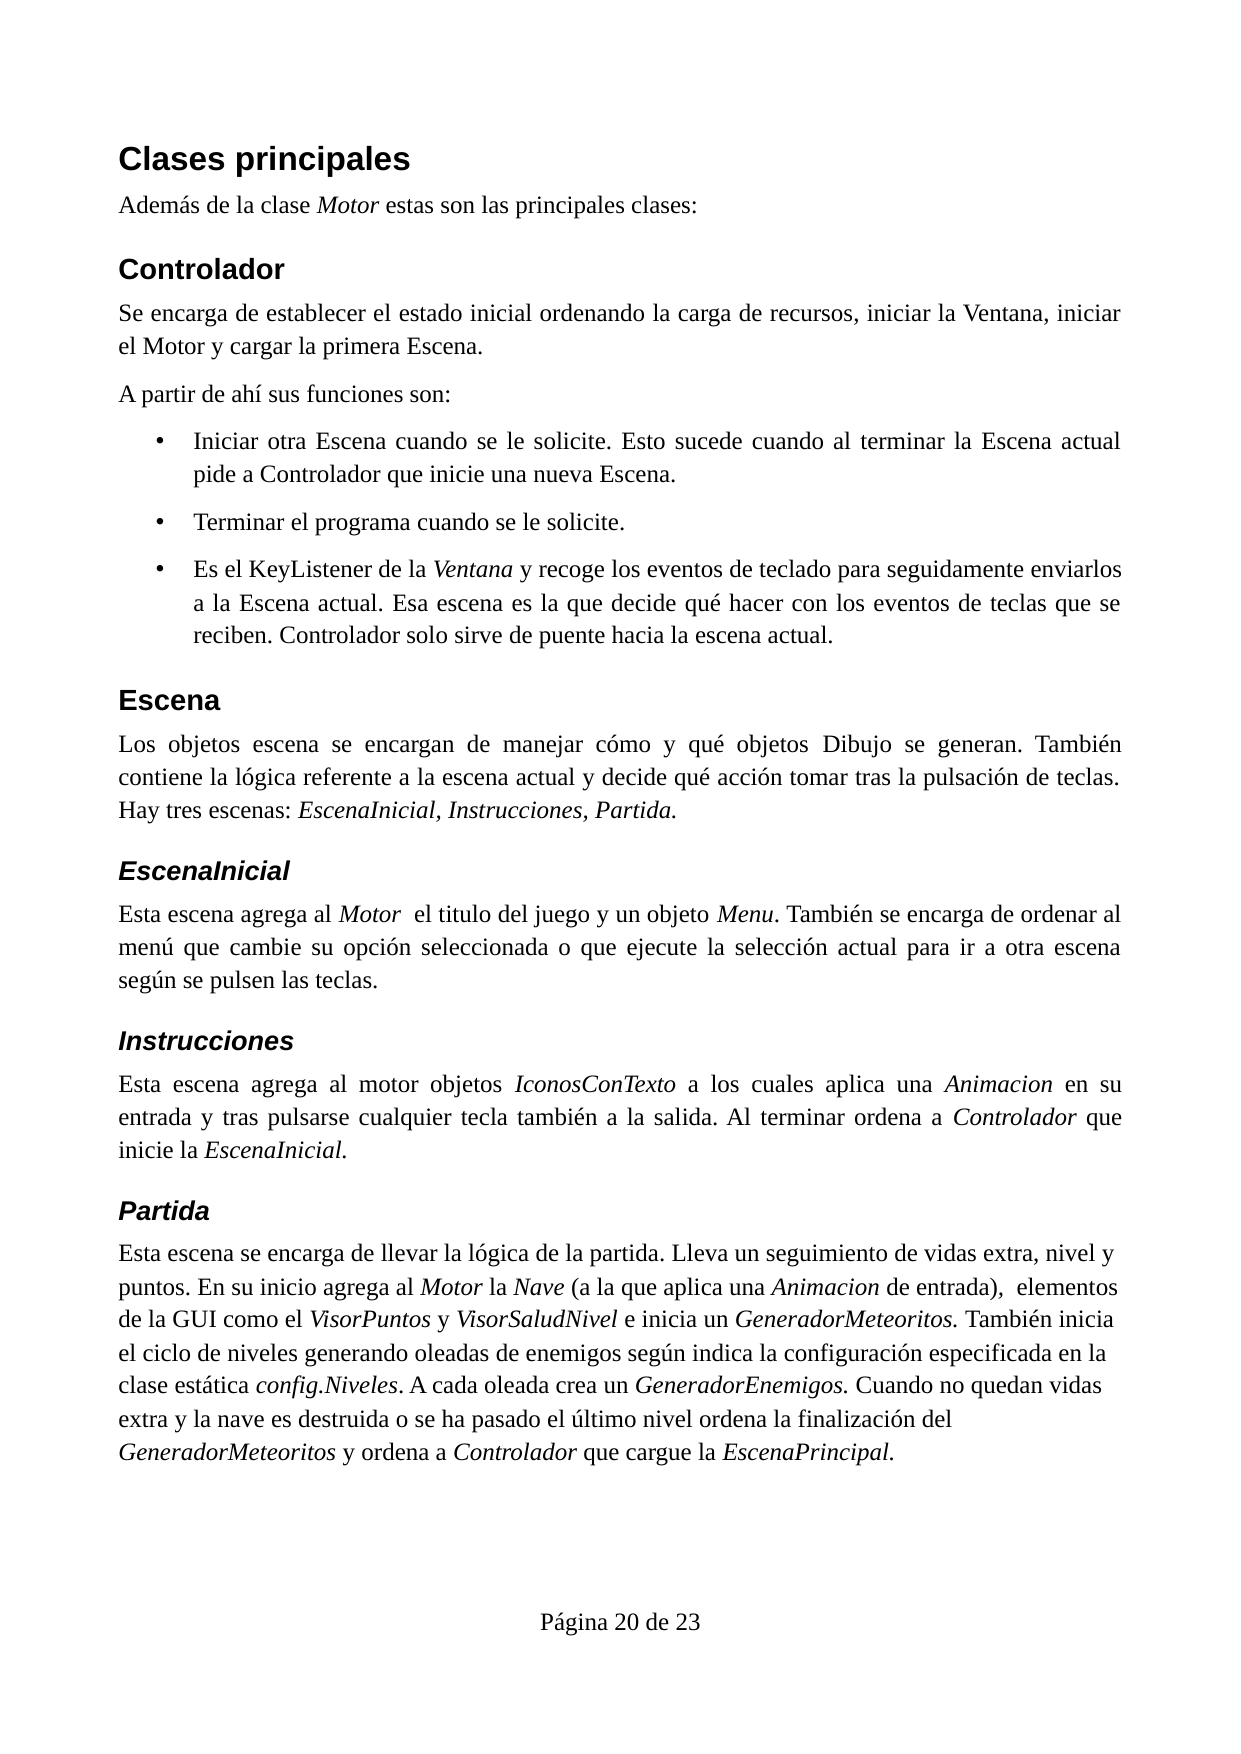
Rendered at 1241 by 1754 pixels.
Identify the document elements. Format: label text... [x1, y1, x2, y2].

subtitle Instrucciones [118, 1025, 1122, 1056]
text Esta escena agrega al Motor el titulo del juego y un objeto Menu. También se encarga de ordenar al menú que cambie su opción seleccionada o que ejecute la selección actual para ir a otra escena según se pulsen las teclas. [118, 899, 1122, 993]
subtitle Clases principales [118, 139, 1122, 177]
subtitle EscenaInicial [118, 855, 1122, 886]
text Esta escena agrega al motor objetos IconosConTexto a los cuales aplica una Animacion en su entrada y tras pulsarse cualquier tecla también a la salida. Al terminar ordena a Controlador que inicie la EscenaInicial. [118, 1069, 1122, 1163]
subtitle Partida [118, 1195, 1122, 1226]
subtitle Controlador [118, 252, 1122, 286]
text A partir de ahí sus funciones son: [118, 379, 1122, 407]
subtitle Escena [118, 683, 1122, 716]
text Además de la clase Motor estas son las principales clases: [118, 190, 1122, 219]
list Iniciar otra Escena cuando se le solicite. Esto sucede cuando al terminar la Escena actual pide a Controlador que inicie una nueva Escena. [156, 426, 1122, 488]
text Esta escena se encarga de llevar la lógica de la partida. Lleva un seguimiento de vidas extra, nivel y puntos. En su inicio agrega al Motor la Nave (a la que aplica una Animacion de entrada), elementos de la GUI como el VisorPuntos y VisorSaludNivel e inicia un GeneradorMeteoritos. También inicia el ciclo de niveles generando oleadas de enemigos según indica la configuración especificada en la clase estática config.Niveles. A cada oleada crea un GeneradorEnemigos. Cuando no quedan vidas extra y la nave es destruida o se ha pasado el último nivel ordena la finalización del GeneradorMeteoritos y ordena a Controlador que cargue la EscenaPrincipal. [118, 1238, 1122, 1465]
list Es el KeyListener de la Ventana y recoge los eventos de teclado para seguidamente enviarlos a la Escena actual. Esa escena es la que decide qué hacer con los eventos de teclas que se reciben. Controlador solo sirve de puente hacia la escena actual. [156, 554, 1122, 649]
text Se encarga de establecer el estado inicial ordenando la carga de recursos, iniciar la Ventana, iniciar el Motor y cargar la primera Escena. [118, 298, 1122, 360]
list Terminar el programa cuando se le solicite. [156, 507, 1122, 536]
text Los objetos escena se encargan de manejar cómo y qué objetos Dibujo se generan. También contiene la lógica referente a la escena actual y decide qué acción tomar tras la pulsación de teclas. Hay tres escenas: EscenaInicial, Instrucciones, Partida. [118, 729, 1122, 824]
